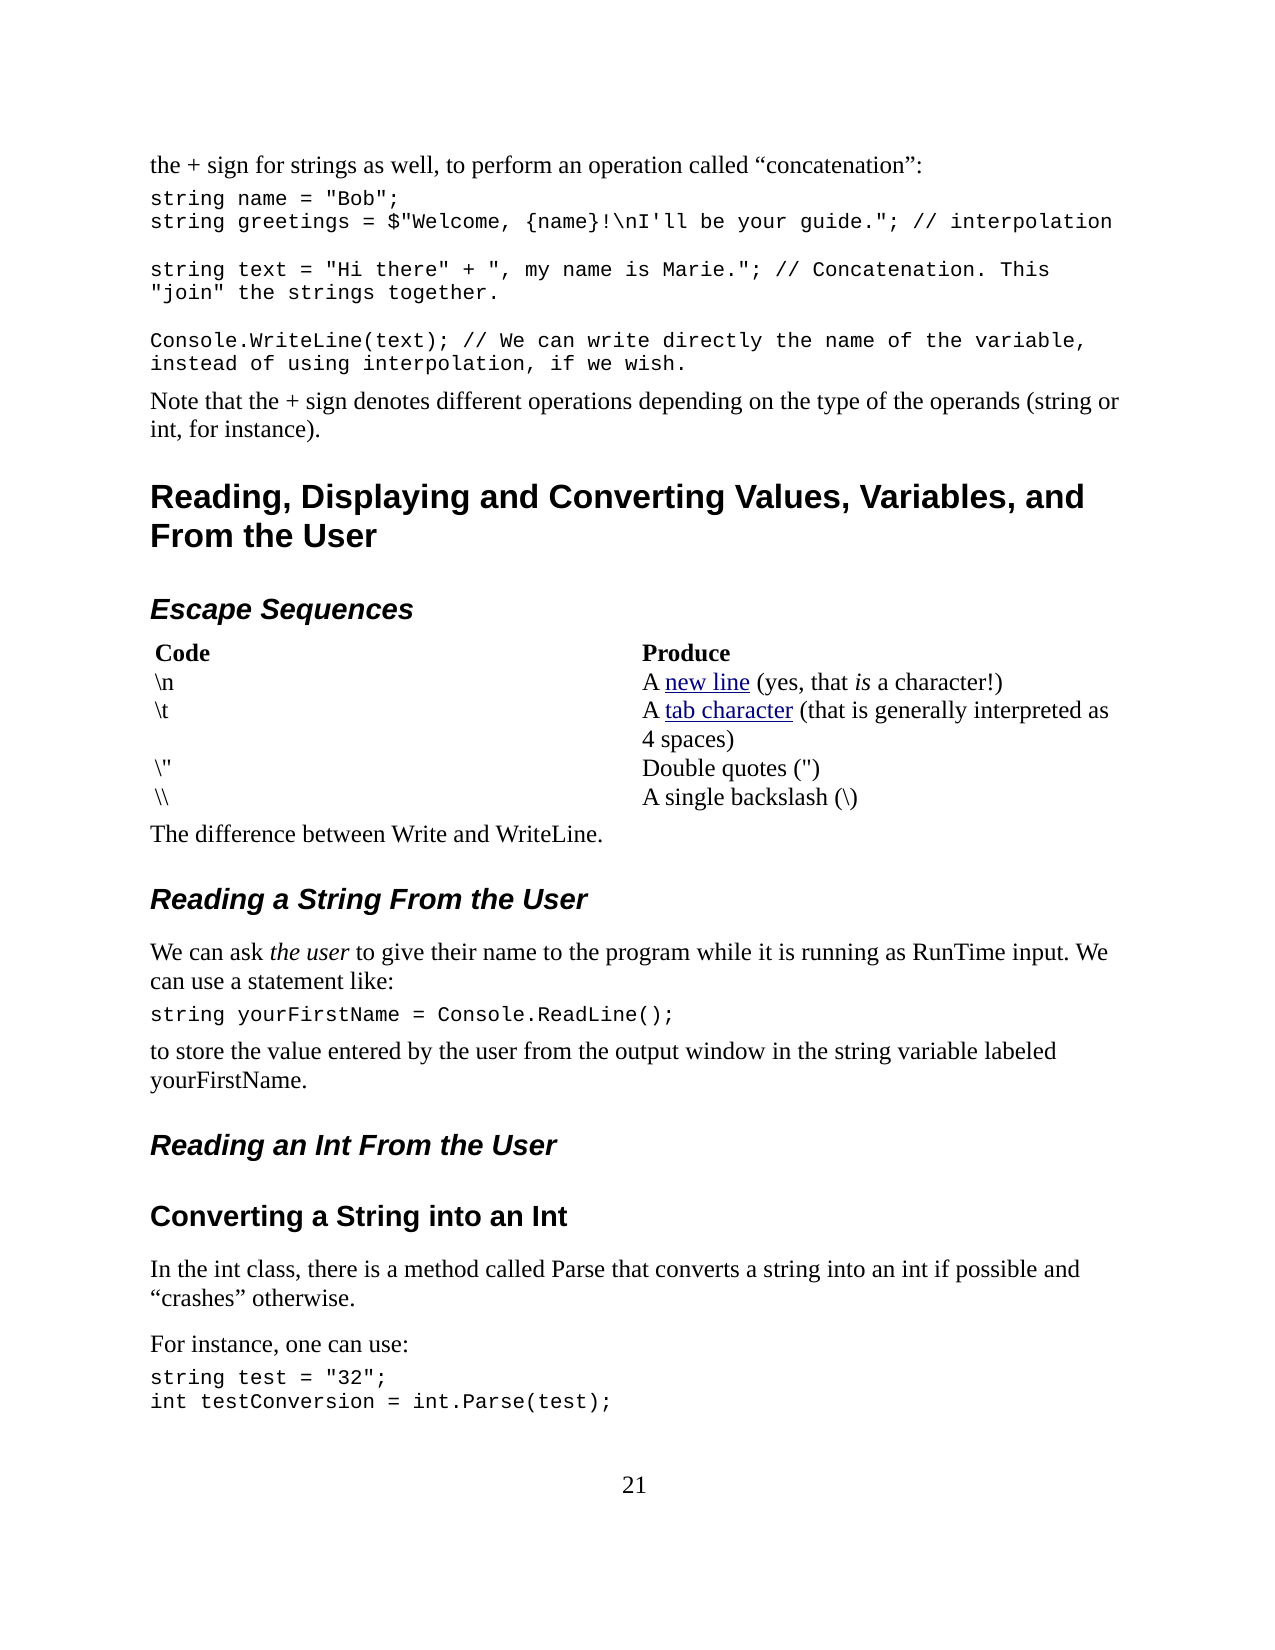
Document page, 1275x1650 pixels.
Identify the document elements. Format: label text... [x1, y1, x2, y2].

table_header Code [150, 638, 637, 667]
table_header Produce [638, 638, 1125, 667]
table_cell A new line (yes, that is a character!) [638, 667, 1125, 696]
text int testConversion = int.Parse(test); [150, 1391, 1125, 1414]
table_cell \\ [150, 782, 637, 811]
text For instance, one can use: [150, 1329, 1125, 1358]
text We can ask the user to give their name to the program while it is running as RunTime input. We can use a statement like: [150, 937, 1125, 995]
text string text = "Hi there" + ", my name is Marie."; // Concatenation. This "join" the strings together. [150, 259, 1125, 306]
text the + sign for strings as well, to perform an operation called “concatenation”: [150, 150, 1125, 179]
text string test = "32"; [150, 1367, 1125, 1391]
table_cell A tab character (that is generally interpreted as 4 spaces) [638, 696, 1125, 753]
table_cell A single backslash (\) [638, 782, 1125, 811]
subtitle Converting a String into an Int [150, 1199, 1125, 1232]
text The difference between Write and WriteLine. [150, 819, 1125, 848]
text to store the value entered by the user from the output window in the string variable labeled yourFirstName. [150, 1036, 1125, 1094]
subtitle Reading an Int From the User [150, 1128, 1125, 1161]
subtitle Reading a String From the User [150, 882, 1125, 916]
table_cell Double quotes (") [638, 753, 1125, 782]
subtitle Reading, Displaying and Converting Values, Variables, and From the User [150, 477, 1125, 554]
text string name = "Bob"; [150, 188, 1125, 211]
text Note that the + sign denotes different operations depending on the type of the operands (string or int, for instance). [150, 386, 1125, 443]
text string greetings = $"Welcome, {name}!\nI'll be your guide."; // interpolation [150, 211, 1125, 235]
table_cell \n [150, 667, 637, 696]
table_cell \" [150, 753, 637, 782]
subtitle Escape Sequences [150, 592, 1125, 626]
table_cell \t [150, 696, 637, 753]
text string yourFirstName = Console.ReadLine(); [150, 1004, 1125, 1027]
text In the int class, there is a method called Parse that converts a string into an int if possible and “crashes” otherwise. [150, 1254, 1125, 1311]
text Console.WriteLine(text); // We can write directly the name of the variable, instead of using interpolation, if we wish. [150, 329, 1125, 377]
